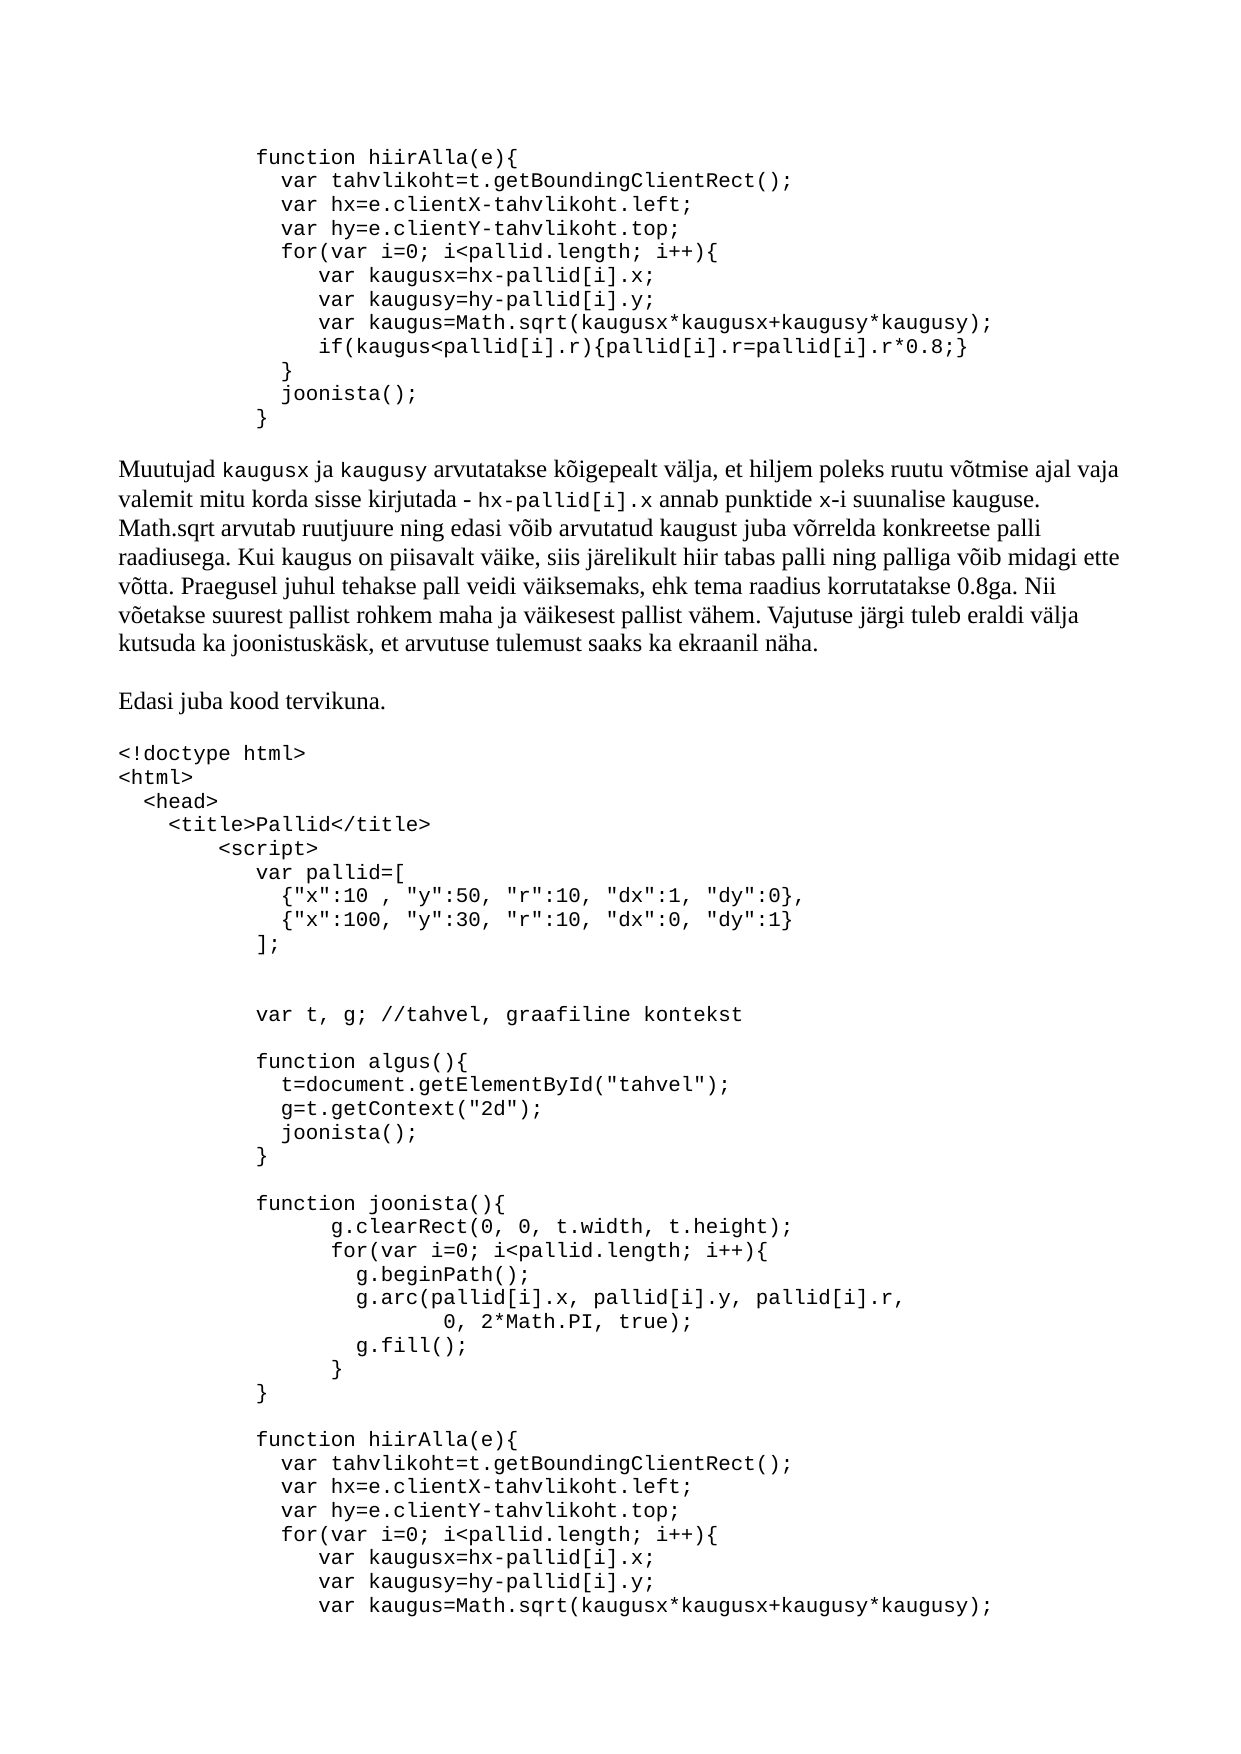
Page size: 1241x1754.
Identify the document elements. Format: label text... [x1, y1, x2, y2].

text } [118, 1145, 1122, 1169]
text for(var i=0; i<pallid.length; i++){ [118, 1524, 1122, 1547]
text <!doctype html> [118, 743, 1122, 767]
text g.clearRect(0, 0, t.width, t.height); [118, 1216, 1122, 1240]
text var hy=e.clientY-tahvlikoht.top; [118, 218, 1122, 241]
text g=t.getContext("2d"); [118, 1098, 1122, 1122]
text <title>Pallid</title> [118, 814, 1122, 838]
text joonista(); [118, 383, 1122, 407]
text Edasi juba kood tervikuna. [118, 686, 1122, 715]
text function algus(){ [118, 1051, 1122, 1074]
text function joonista(){ [118, 1193, 1122, 1216]
text var kaugus=Math.sqrt(kaugusx*kaugusx+kaugusy*kaugusy); [118, 312, 1122, 336]
text var t, g; //tahvel, graafiline kontekst [118, 1003, 1122, 1027]
text 0, 2*Math.PI, true); [118, 1311, 1122, 1334]
text var tahvlikoht=t.getBoundingClientRect(); [118, 171, 1122, 194]
text for(var i=0; i<pallid.length; i++){ [118, 241, 1122, 265]
text var kaugusx=hx-pallid[i].x; [118, 1547, 1122, 1571]
text <script> [118, 838, 1122, 862]
text } [118, 1382, 1122, 1406]
text Muutujad kaugusx ja kaugusy arvutatakse kõigepealt välja, et hiljem poleks ruutu võtmise ajal vaja valemit mitu korda sisse kirjutada - hx-pallid[i].x annab punktide x-i suunalise kauguse. Math.sqrt arvutab ruutjuure ning edasi võib arvutatud kaugust juba võrrelda konkreetse palli raadiusega. Kui kaugus on piisavalt väike, siis järelikult hiir tabas palli ning palliga võib midagi ette võtta. Praegusel juhul tehakse pall veidi väiksemaks, ehk tema raadius korrutatakse 0.8ga. Nii võetakse suurest pallist rohkem maha ja väikesest pallist vähem. Vajutuse järgi tuleb eraldi välja kutsuda ka joonistuskäsk, et arvutuse tulemust saaks ka ekraanil näha. [118, 454, 1122, 657]
text var kaugusy=hy-pallid[i].y; [118, 289, 1122, 312]
text } [118, 1358, 1122, 1382]
text for(var i=0; i<pallid.length; i++){ [118, 1240, 1122, 1264]
text g.arc(pallid[i].x, pallid[i].y, pallid[i].r, [118, 1287, 1122, 1311]
text } [118, 360, 1122, 383]
text <head> [118, 791, 1122, 814]
text var pallid=[ [118, 862, 1122, 885]
text var kaugus=Math.sqrt(kaugusx*kaugusx+kaugusy*kaugusy); [118, 1595, 1122, 1618]
text {"x":100, "y":30, "r":10, "dx":0, "dy":1} [118, 909, 1122, 933]
text g.beginPath(); [118, 1264, 1122, 1287]
text var kaugusx=hx-pallid[i].x; [118, 265, 1122, 289]
text if(kaugus<pallid[i].r){pallid[i].r=pallid[i].r*0.8;} [118, 336, 1122, 360]
text ]; [118, 933, 1122, 956]
text var hx=e.clientX-tahvlikoht.left; [118, 194, 1122, 218]
text var hx=e.clientX-tahvlikoht.left; [118, 1476, 1122, 1500]
text } [118, 407, 1122, 431]
text <html> [118, 767, 1122, 791]
text joonista(); [118, 1122, 1122, 1145]
text function hiirAlla(e){ [118, 147, 1122, 171]
text t=document.getElementById("tahvel"); [118, 1074, 1122, 1098]
text var hy=e.clientY-tahvlikoht.top; [118, 1500, 1122, 1524]
text var kaugusy=hy-pallid[i].y; [118, 1571, 1122, 1595]
text var tahvlikoht=t.getBoundingClientRect(); [118, 1453, 1122, 1476]
text function hiirAlla(e){ [118, 1429, 1122, 1453]
text g.fill(); [118, 1334, 1122, 1358]
text {"x":10 , "y":50, "r":10, "dx":1, "dy":0}, [118, 885, 1122, 909]
